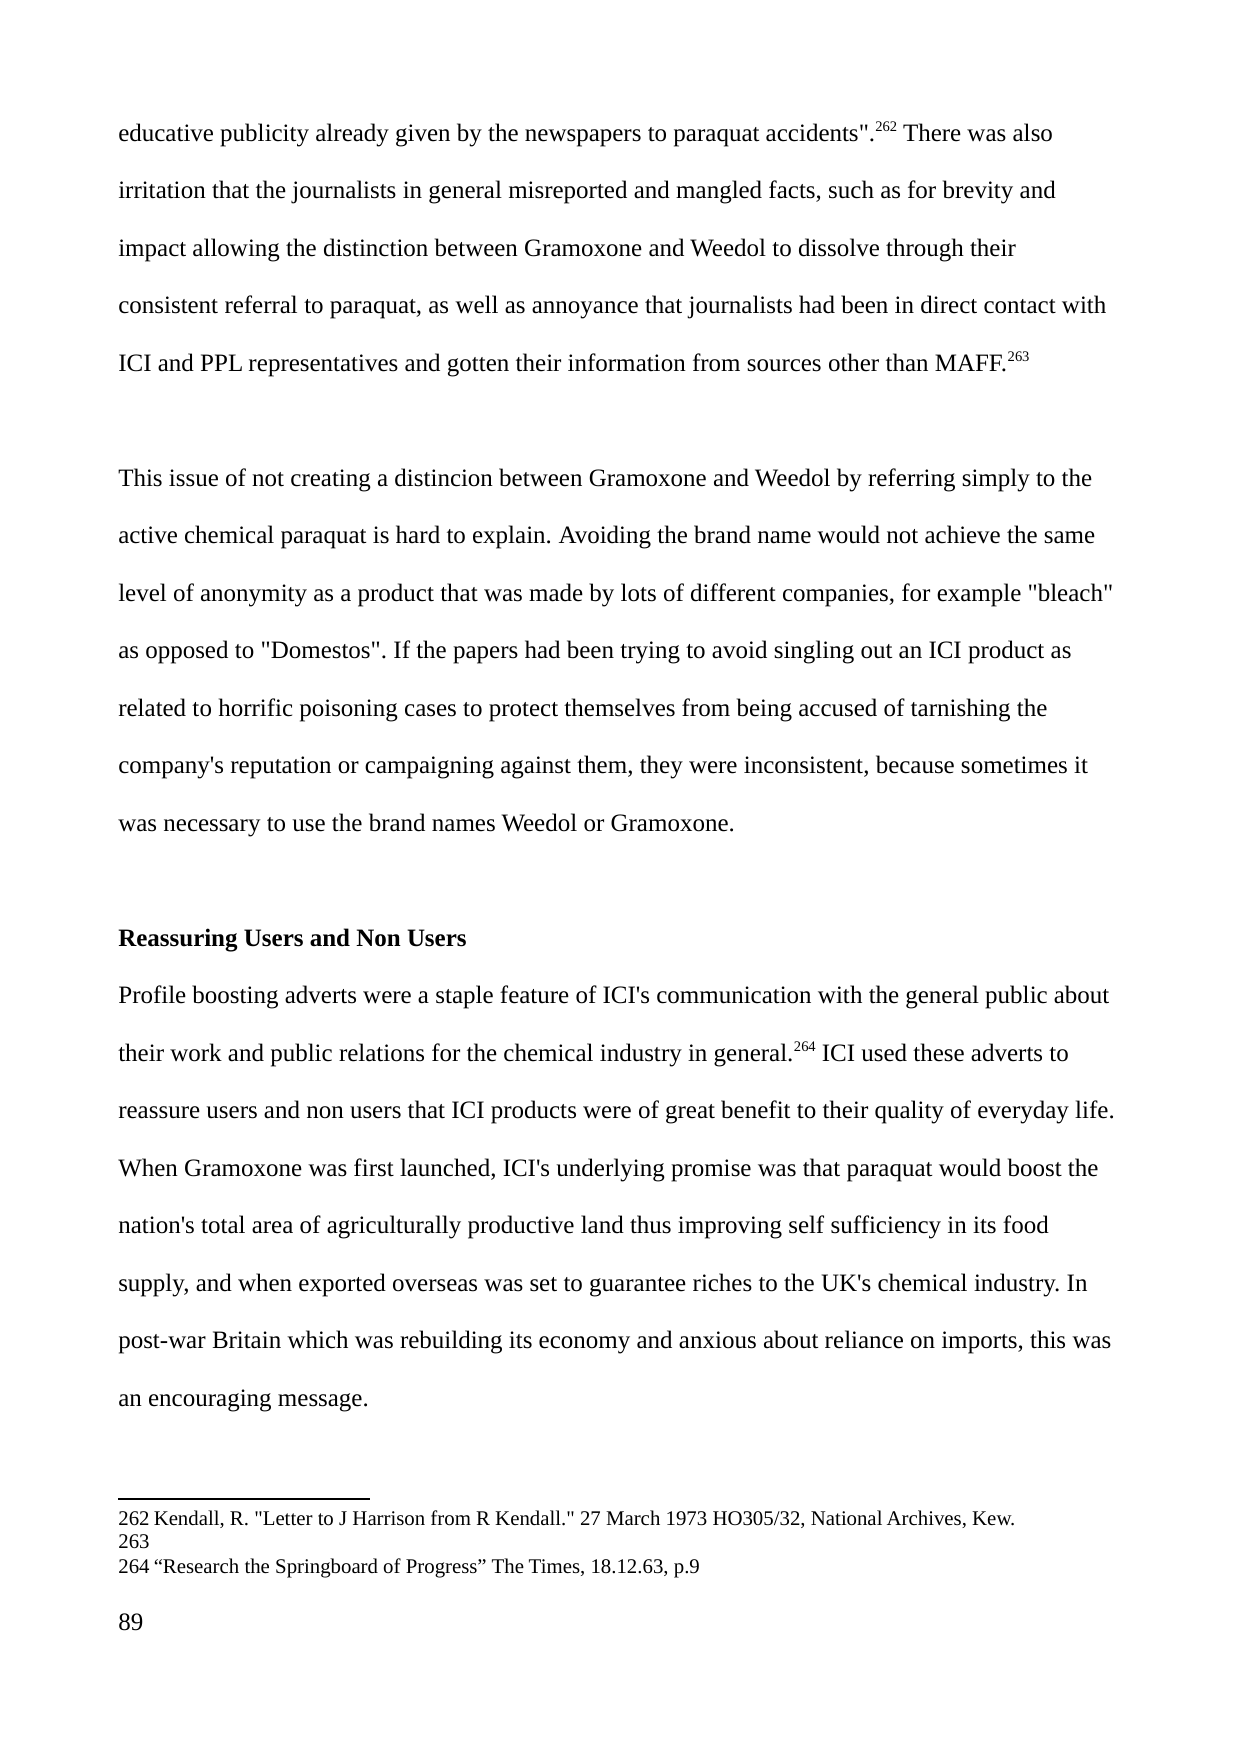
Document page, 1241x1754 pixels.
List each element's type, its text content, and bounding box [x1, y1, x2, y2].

text This issue of not creating a distincion between Gramoxone and Weedol by referring simply to the active chemical paraquat is hard to explain. Avoiding the brand name would not achieve the same level of anonymity as a product that was made by lots of different companies, for example "bleach" as opposed to "Domestos". If the papers had been trying to avoid singling out an ICI product as related to horrific poisoning cases to protect themselves from being accused of tarnishing the company's reputation or campaigning against them, they were inconsistent, because sometimes it was necessary to use the brand names Weedol or Gramoxone. [118, 463, 1122, 837]
text educative publicity already given by the newspapers to paraquat accidents". There was also irritation that the journalists in general misreported and mangled facts, such as for brevity and impact allowing the distinction between Gramoxone and Weedol to dissolve through their consistent referral to paraquat, as well as annoyance that journalists had been in direct contact with ICI and PPL representatives and gotten their information from sources other than MAFF. [118, 118, 1122, 377]
text Profile boosting adverts were a staple feature of ICI's communication with the general public about their work and public relations for the chemical industry in general. ICI used these adverts to reassure users and non users that ICI products were of great benefit to their quality of everyday life. When Gramoxone was first launched, ICI's underlying promise was that paraquat would boost the nation's total area of agriculturally productive land thus improving self sufficiency in its food supply, and when exported overseas was set to guarantee riches to the UK's chemical industry. In post-war Britain which was rebuilding its economy and anxious about reliance on imports, this was an encouraging message. [118, 981, 1122, 1412]
text Kendall, R. "Letter to J Harrison from R Kendall." 27 March 1973 HO305/32, National Archives, Kew. [118, 1505, 1122, 1529]
text “Research the Springboard of Progress” The Times, 18.12.63, p.9 [118, 1553, 1122, 1578]
text Reassuring Users and Non Users [118, 923, 1122, 952]
